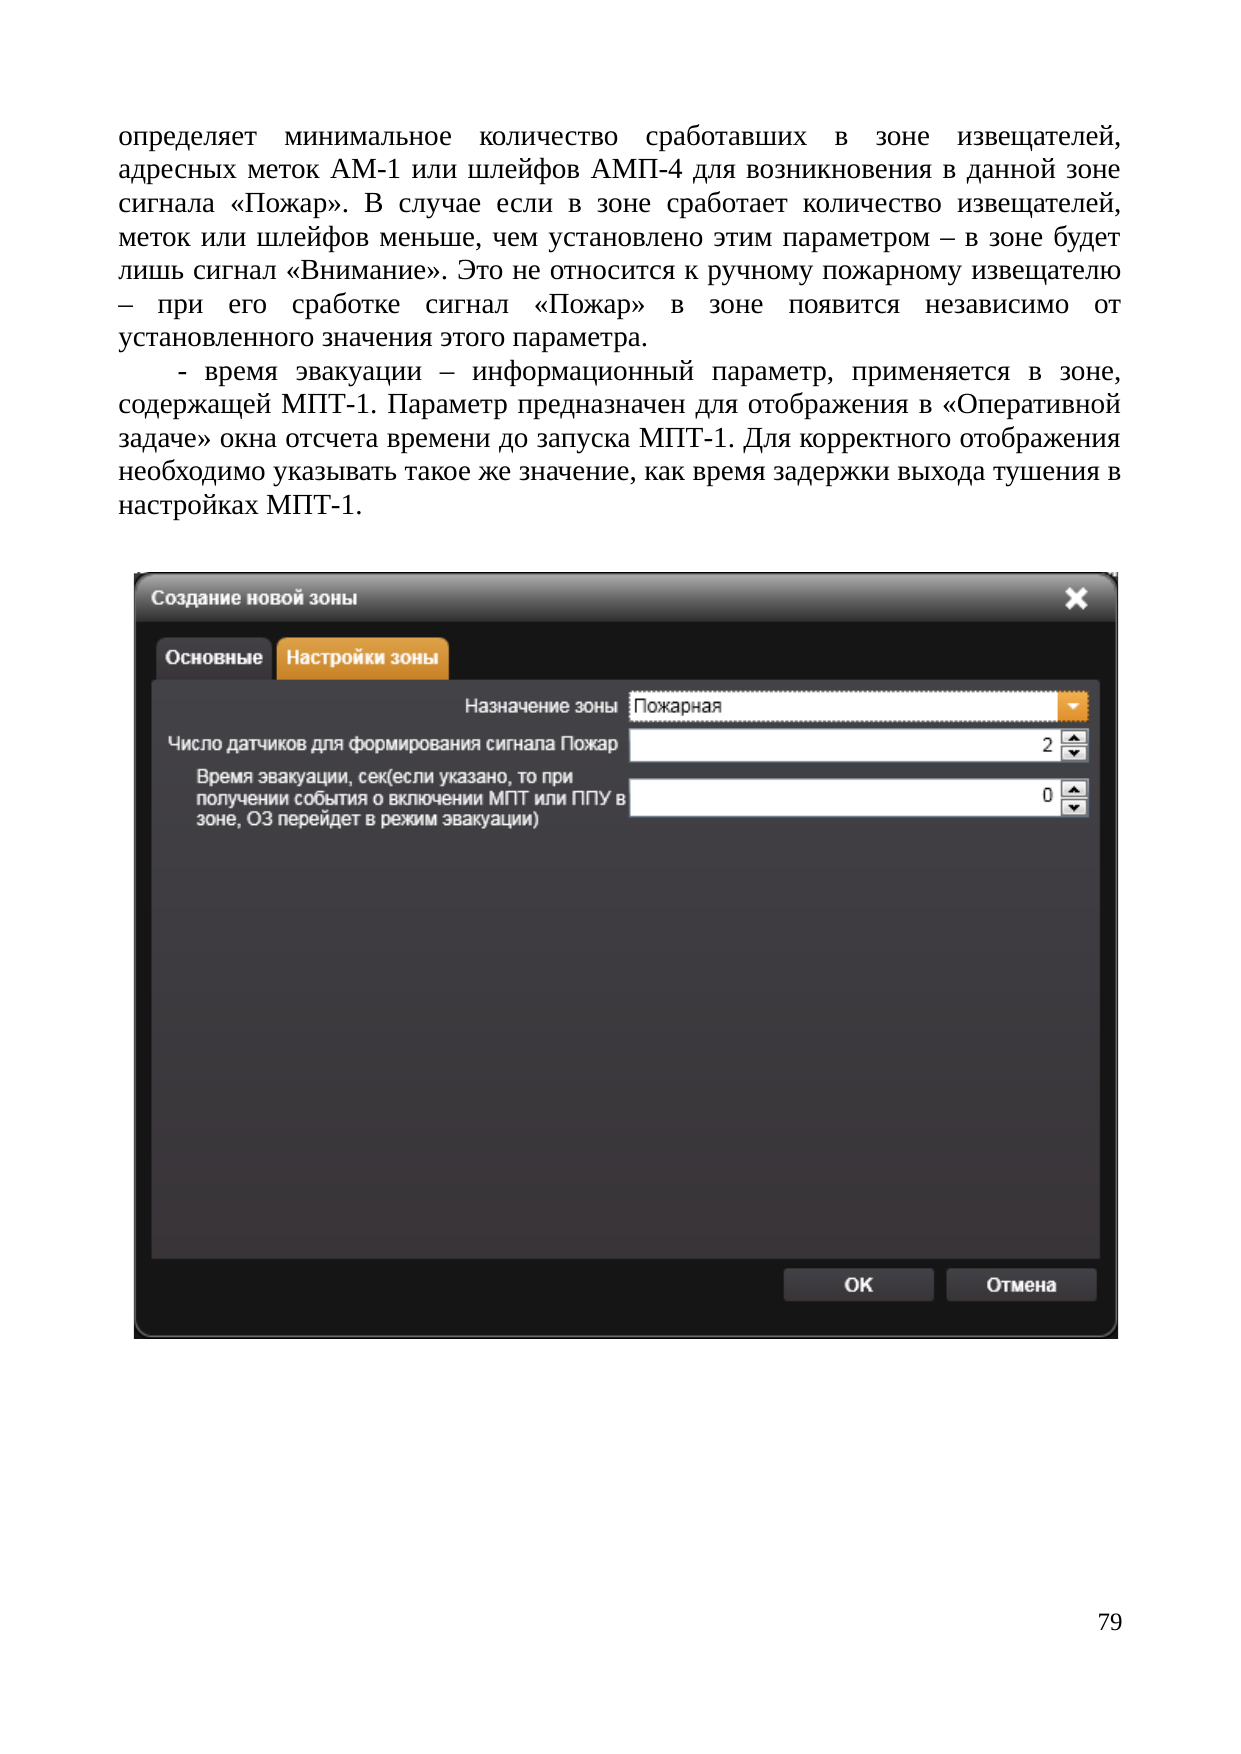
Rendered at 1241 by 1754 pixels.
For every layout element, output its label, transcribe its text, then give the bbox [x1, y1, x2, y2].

picture [133, 572, 1119, 1339]
text определяет минимальное количество сработавших в зоне извещателей, адресных меток АМ-1 или шлейфов АМП-4 для возникновения в данной зоне сигнала «Пожар». В случае если в зоне сработает количество извещателей, меток или шлейфов меньше, чем установлено этим параметром – в зоне будет лишь сигнал «Внимание». Это не относится к ручному пожарному извещателю – при его сработке сигнал «Пожар» в зоне появится независимо от установленного значения этого параметра. [118, 118, 1122, 353]
text - время эвакуации – информационный параметр, применяется в зоне, содержащей МПТ-1. Параметр предназначен для отображения в «Оперативной задаче» окна отсчета времени до запуска МПТ-1. Для корректного отображения необходимо указывать такое же значение, как время задержки выхода тушения в настройках МПТ-1. [118, 353, 1122, 521]
